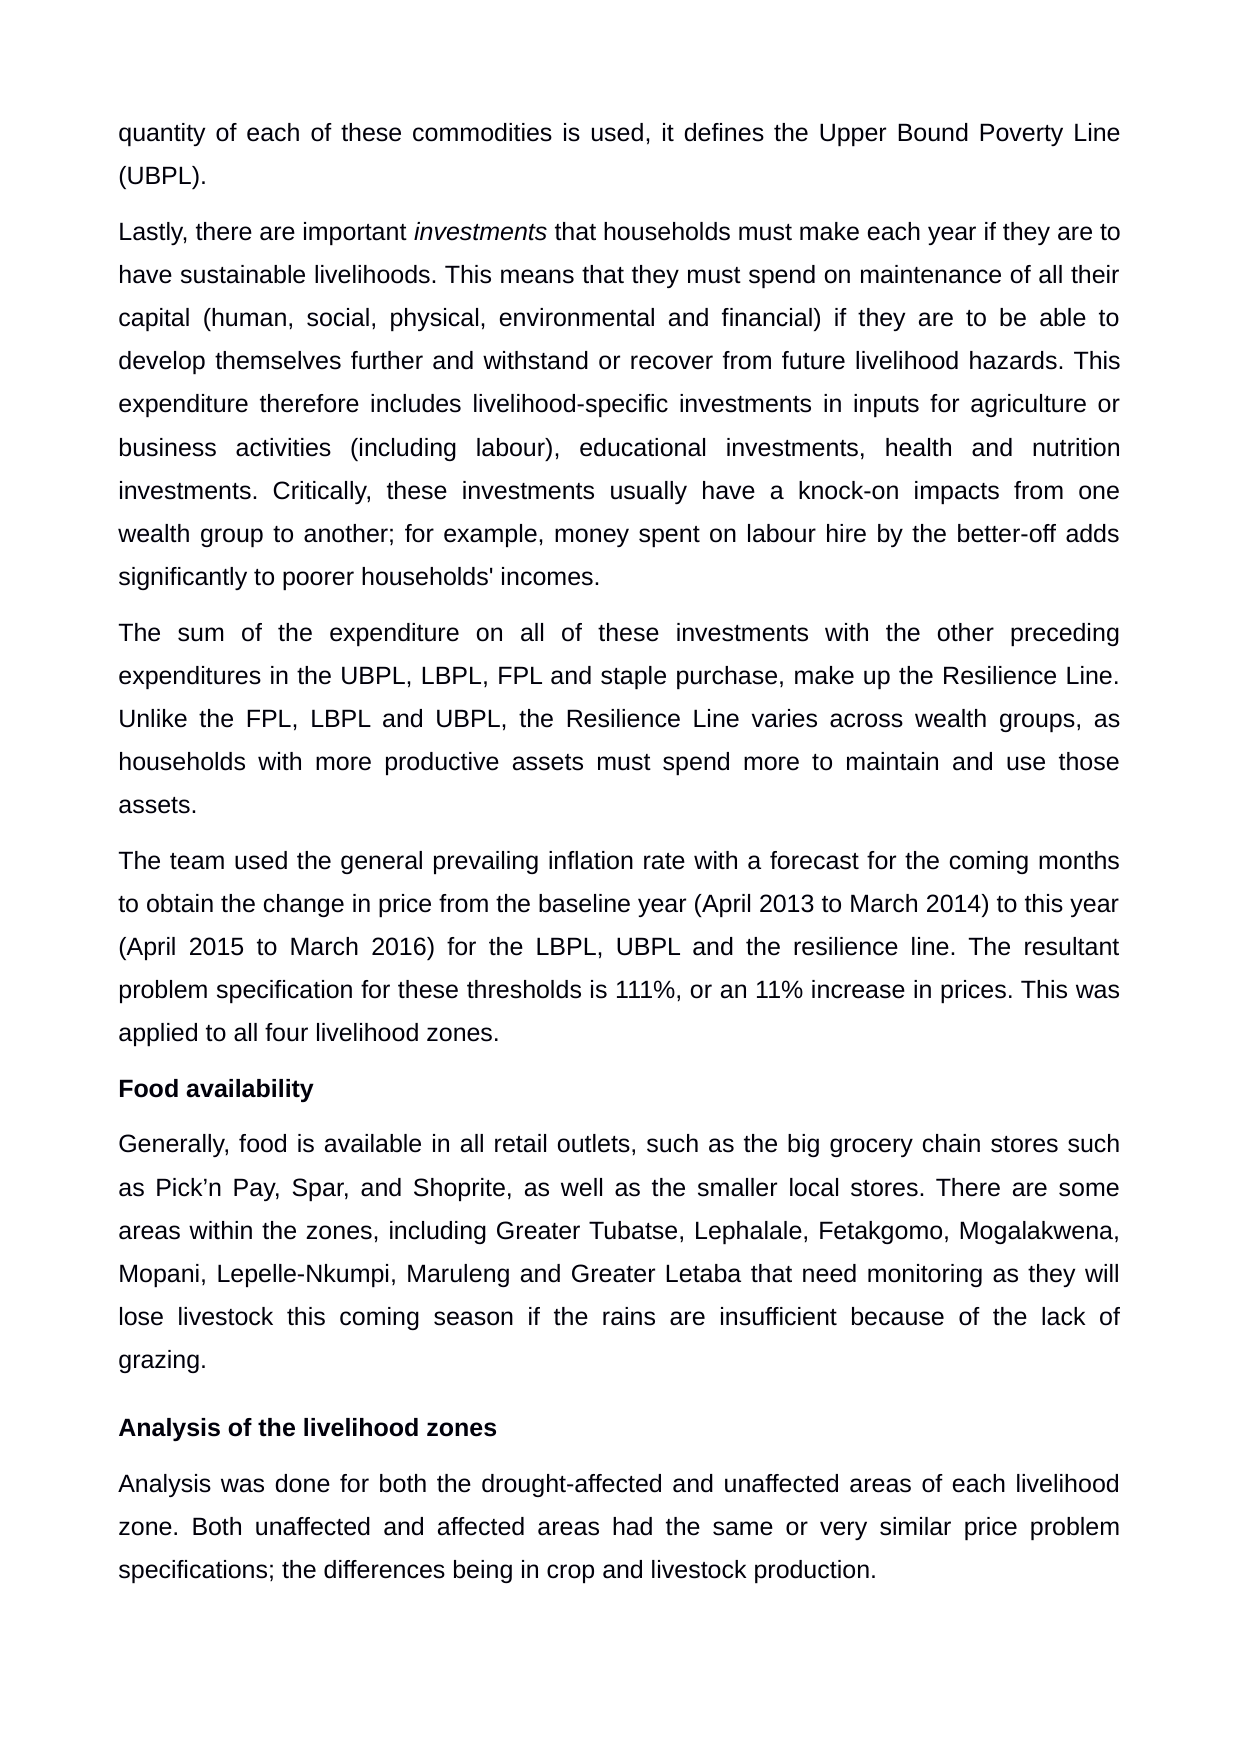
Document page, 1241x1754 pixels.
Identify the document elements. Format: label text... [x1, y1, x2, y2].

text Analysis was done for both the drought-affected and unaffected areas of each livelihood zone. Both unaffected and affected areas had the same or very similar price problem specifications; the differences being in crop and livestock production. [118, 1469, 1122, 1584]
text Generally, food is available in all retail outlets, such as the big grocery chain stores such as Pick’n Pay, Spar, and Shoprite, as well as the smaller local stores. There are some areas within the zones, including Greater Tubatse, Lephalale, Fetakgomo, Mogalakwena, Mopani, Lepelle-Nkumpi, Maruleng and Greater Letaba that need monitoring as they will lose livestock this coming season if the rains are insufficient because of the lack of grazing. [118, 1129, 1122, 1374]
subtitle Analysis of the livelihood zones [118, 1413, 1122, 1442]
text The sum of the expenditure on all of these investments with the other preceding expenditures in the UBPL, LBPL, FPL and staple purchase, make up the Resilience Line. Unlike the FPL, LBPL and UBPL, the Resilience Line varies across wealth groups, as households with more productive assets must spend more to maintain and use those assets. [118, 617, 1122, 819]
text Food availability [118, 1074, 1122, 1102]
text Lastly, there are important investments that households must make each year if they are to have sustainable livelihoods. This means that they must spend on maintenance of all their capital (human, social, physical, environmental and financial) if they are to be able to develop themselves further and withstand or recover from future livelihood hazards. This expenditure therefore includes livelihood-specific investments in inputs for agriculture or business activities (including labour), educational investments, health and nutrition investments. Critically, these investments usually have a knock-on impacts from one wealth group to another; for example, money spent on labour hire by the better-off adds significantly to poorer households' incomes. [118, 217, 1122, 591]
text The team used the general prevailing inflation rate with a forecast for the coming months to obtain the change in price from the baseline year (April 2013 to March 2014) to this year (April 2015 to March 2016) for the LBPL, UBPL and the resilience line. The resultant problem specification for these thresholds is 111%, or an 11% increase in prices. This was applied to all four livelihood zones. [118, 846, 1122, 1047]
text quantity of each of these commodities is used, it defines the Upper Bound Poverty Line (UBPL). [118, 118, 1122, 190]
